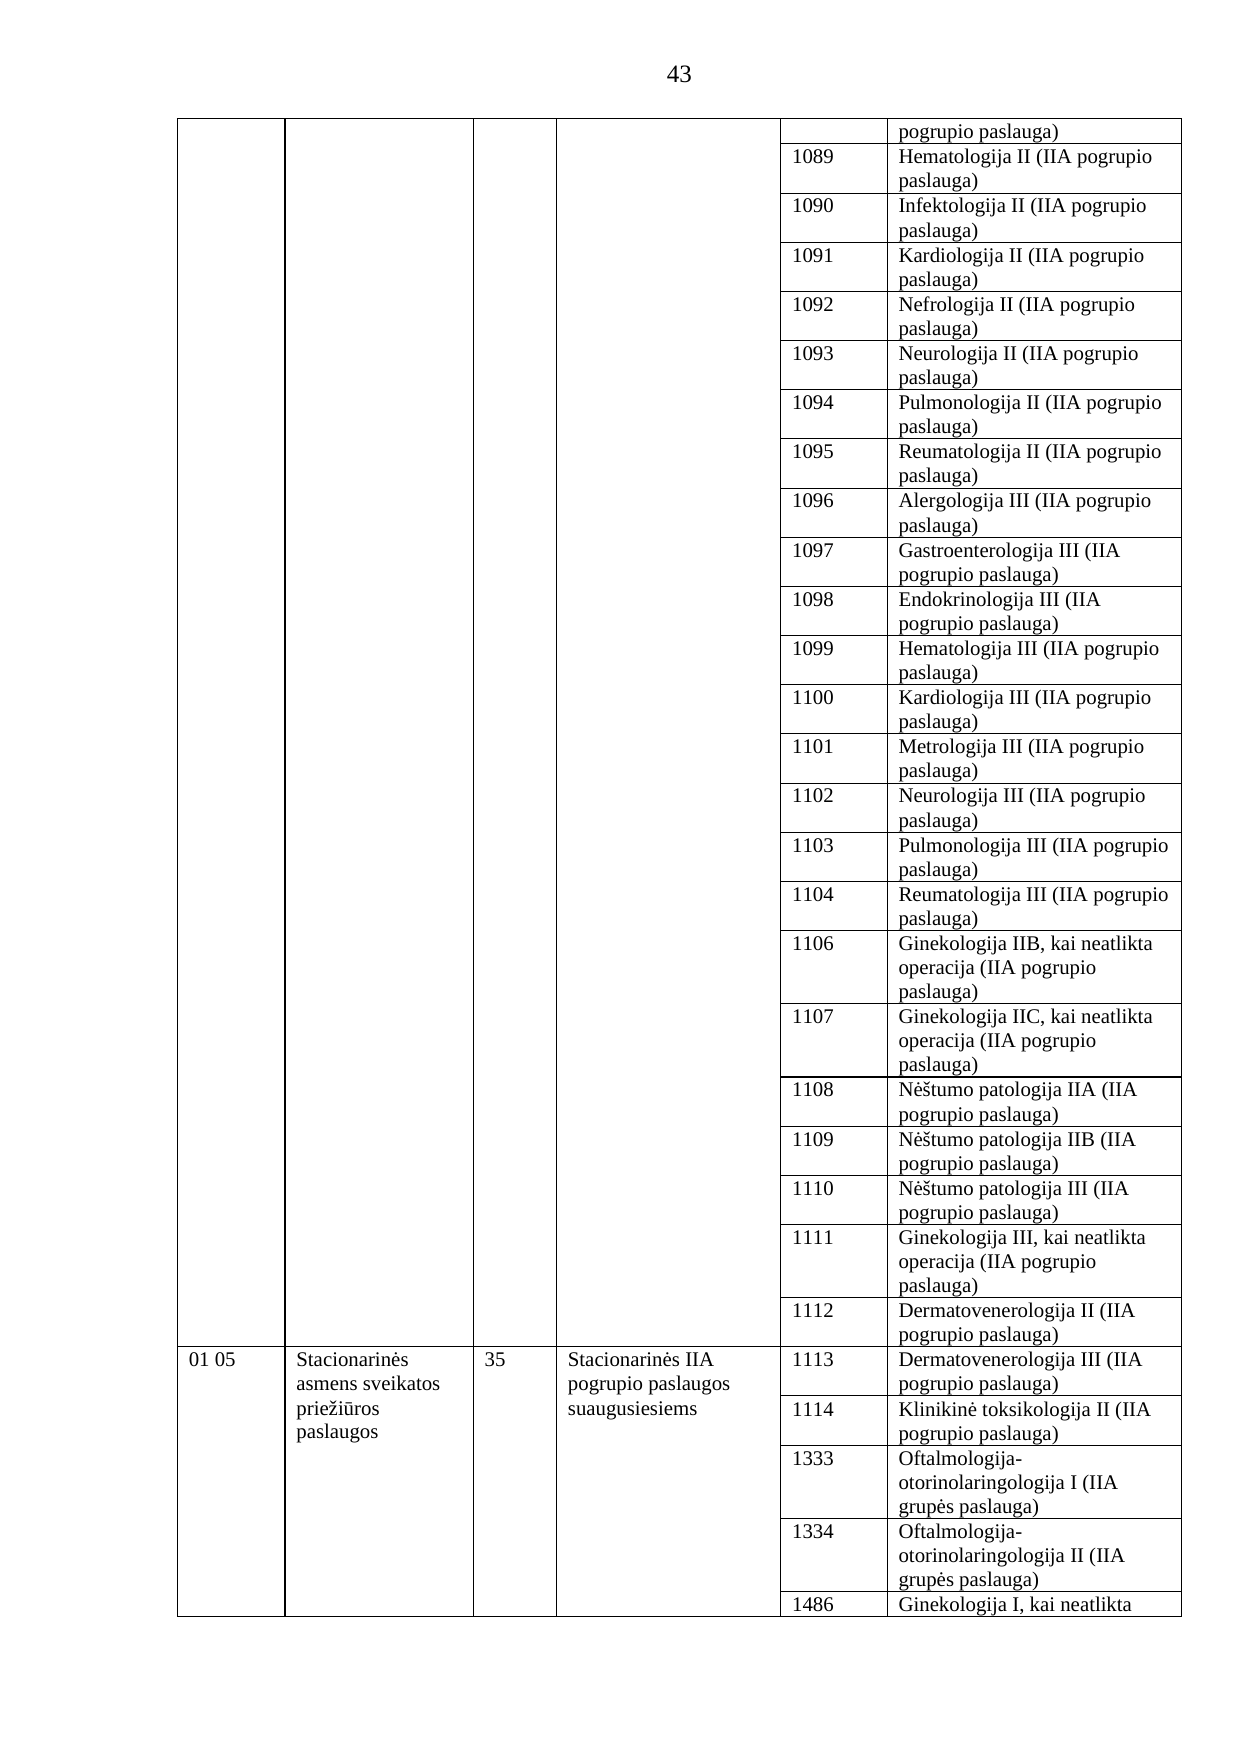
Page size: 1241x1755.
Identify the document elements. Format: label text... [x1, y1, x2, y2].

table_cell 1334 [781, 1519, 887, 1591]
table_cell 1107 [781, 1004, 887, 1076]
table_cell 1099 [781, 636, 887, 684]
table_cell 1102 [781, 784, 887, 832]
table_cell Ginekologija IIC, kai neatlikta operacija (IIA pogrupio paslauga) [888, 1004, 1181, 1076]
table_cell pogrupio paslauga) [888, 119, 1181, 143]
table_cell 1112 [781, 1298, 887, 1346]
table_cell 1486 [781, 1592, 887, 1616]
table_cell Nefrologija II (IIA pogrupio paslauga) [888, 292, 1181, 340]
table_cell Nėštumo patologija III (IIA pogrupio paslauga) [888, 1176, 1181, 1224]
table_cell Kardiologija III (IIA pogrupio paslauga) [888, 685, 1181, 733]
table_cell Kardiologija II (IIA pogrupio paslauga) [888, 243, 1181, 291]
table_cell 1101 [781, 734, 887, 782]
table_cell Reumatologija III (IIA pogrupio paslauga) [888, 882, 1181, 930]
table_cell 1098 [781, 587, 887, 635]
table_cell [474, 119, 556, 1346]
table_cell Reumatologija II (IIA pogrupio paslauga) [888, 439, 1181, 487]
table_cell Hematologija III (IIA pogrupio paslauga) [888, 636, 1181, 684]
table_cell 1333 [781, 1446, 887, 1518]
table_cell Neurologija II (IIA pogrupio paslauga) [888, 341, 1181, 389]
table_cell 1100 [781, 685, 887, 733]
table_cell Gastroenterologija III (IIA pogrupio paslauga) [888, 538, 1181, 586]
table_cell 1114 [781, 1396, 887, 1444]
table_cell 1104 [781, 882, 887, 930]
table_cell Dermatovenerologija III (IIA pogrupio paslauga) [888, 1347, 1181, 1395]
table_cell [781, 119, 887, 143]
table_cell 1090 [781, 194, 887, 242]
table_cell 1089 [781, 144, 887, 192]
table_cell Pulmonologija III (IIA pogrupio paslauga) [888, 833, 1181, 881]
table_cell 1111 [781, 1225, 887, 1297]
table_cell Oftalmologija-otorinolaringologija II (IIA grupės paslauga) [888, 1519, 1181, 1591]
table_cell 1096 [781, 489, 887, 537]
table_cell 1108 [781, 1078, 887, 1126]
table_cell Ginekologija IIB, kai neatlikta operacija (IIA pogrupio paslauga) [888, 931, 1181, 1003]
table_cell 1094 [781, 390, 887, 438]
table_cell 1109 [781, 1127, 887, 1175]
table_cell Ginekologija I, kai neatlikta [888, 1592, 1181, 1616]
table_cell Hematologija II (IIA pogrupio paslauga) [888, 144, 1181, 192]
table_cell Infektologija II (IIA pogrupio paslauga) [888, 194, 1181, 242]
table_cell Metrologija III (IIA pogrupio paslauga) [888, 734, 1181, 782]
table_cell Stacionarinės IIA pogrupio paslaugos suaugusiesiems [557, 1347, 780, 1616]
table_cell 1093 [781, 341, 887, 389]
table_cell Pulmonologija II (IIA pogrupio paslauga) [888, 390, 1181, 438]
table_cell [557, 119, 780, 1346]
table_cell 1097 [781, 538, 887, 586]
table_cell 1092 [781, 292, 887, 340]
table_cell Neurologija III (IIA pogrupio paslauga) [888, 784, 1181, 832]
table_cell Alergologija III (IIA pogrupio paslauga) [888, 489, 1181, 537]
table_cell 1091 [781, 243, 887, 291]
table_cell 1113 [781, 1347, 887, 1395]
table_cell 1095 [781, 439, 887, 487]
table_cell Oftalmologija-otorinolaringologija I (IIA grupės paslauga) [888, 1446, 1181, 1518]
table_cell [178, 119, 284, 1346]
table_cell Nėštumo patologija IIA (IIA pogrupio paslauga) [888, 1078, 1181, 1126]
table_cell [286, 119, 473, 1346]
table_cell Stacionarinės asmens sveikatos priežiūros paslaugos [286, 1347, 473, 1616]
table_cell 01 05 [178, 1347, 284, 1616]
table_cell 1106 [781, 931, 887, 1003]
table_cell Dermatovenerologija II (IIA pogrupio paslauga) [888, 1298, 1181, 1346]
table_cell Endokrinologija III (IIA pogrupio paslauga) [888, 587, 1181, 635]
table_cell 1103 [781, 833, 887, 881]
table_cell Ginekologija III, kai neatlikta operacija (IIA pogrupio paslauga) [888, 1225, 1181, 1297]
table_cell Nėštumo patologija IIB (IIA pogrupio paslauga) [888, 1127, 1181, 1175]
table_cell 35 [474, 1347, 556, 1616]
table_cell 1110 [781, 1176, 887, 1224]
table_cell Klinikinė toksikologija II (IIA pogrupio paslauga) [888, 1396, 1181, 1444]
